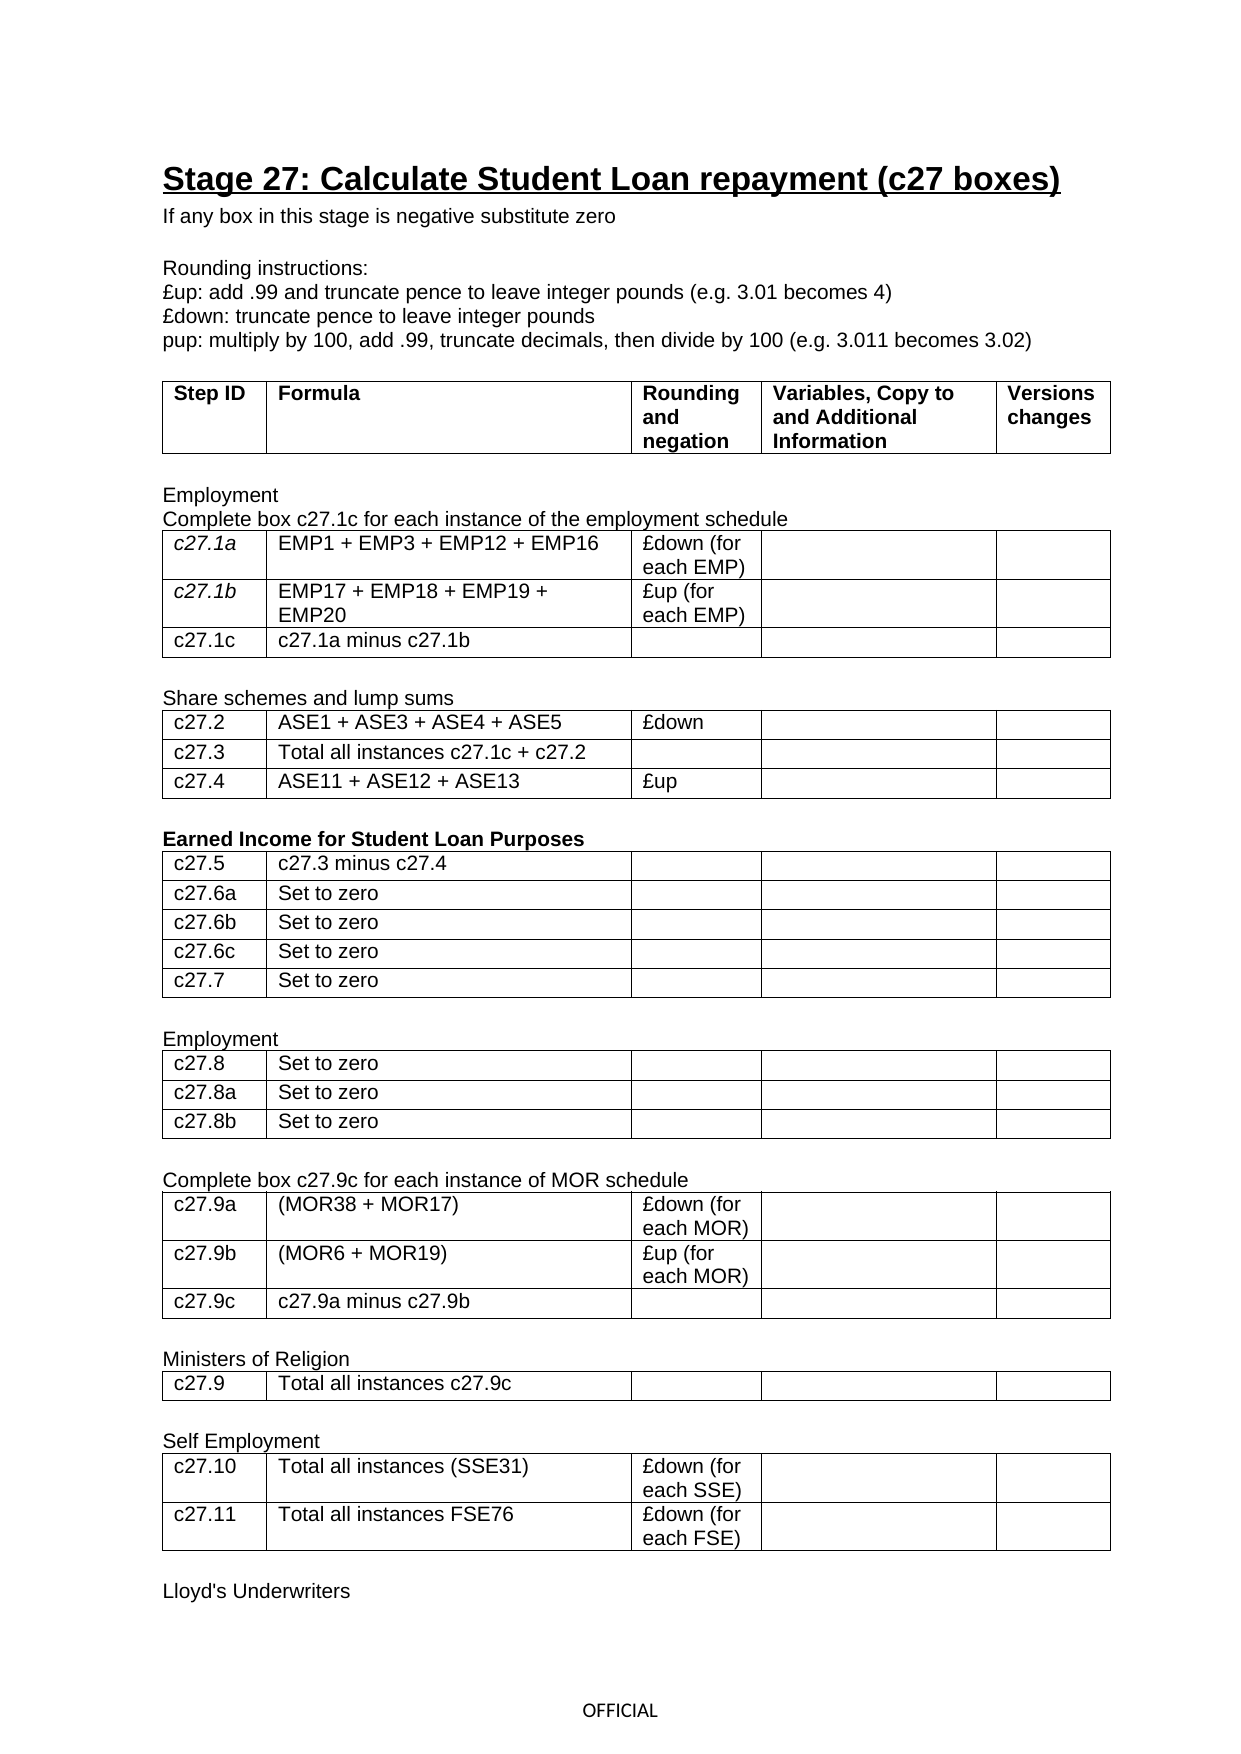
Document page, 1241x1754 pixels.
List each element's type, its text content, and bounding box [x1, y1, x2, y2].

table_cell [997, 628, 1110, 656]
table_header [762, 852, 996, 880]
table_cell [762, 881, 996, 909]
text £down: truncate pence to leave integer pounds [162, 304, 1135, 328]
table_header Formula [267, 382, 631, 453]
table_cell [997, 1081, 1110, 1109]
table_header Set to zero [267, 1051, 631, 1079]
table_cell [632, 940, 761, 968]
table_header [997, 852, 1110, 880]
text Employment [162, 482, 1135, 506]
text Ministers of Religion [162, 1347, 1135, 1371]
table_cell [762, 769, 996, 797]
table_cell c27.1c [163, 628, 266, 656]
table_cell (MOR6 + MOR19) [267, 1241, 631, 1288]
table_header c27.1a [163, 531, 266, 579]
table_header £down (for each EMP) [632, 531, 761, 579]
table_cell c27.7 [163, 969, 266, 997]
table_header c27.2 [163, 711, 266, 739]
table_header [632, 852, 761, 880]
table_header [762, 1372, 996, 1400]
table_cell [632, 1110, 761, 1138]
table_cell c27.1a minus c27.1b [267, 628, 631, 656]
table_cell £down (for each FSE) [632, 1503, 761, 1550]
table_cell c27.1b [163, 580, 266, 627]
table_cell c27.9b [163, 1241, 266, 1288]
table_cell c27.6b [163, 910, 266, 938]
table_header [762, 531, 996, 579]
table_header c27.9 [163, 1372, 266, 1400]
table_cell c27.6a [163, 881, 266, 909]
table_cell c27.9c [163, 1289, 266, 1317]
table_cell [632, 1081, 761, 1109]
table_header Rounding and negation [632, 382, 761, 453]
table_cell c27.8b [163, 1110, 266, 1138]
table_cell [762, 1289, 996, 1317]
table_header [632, 1051, 761, 1079]
table_header [762, 1051, 996, 1079]
table_cell [997, 1110, 1110, 1138]
text If any box in this stage is negative substitute zero [162, 203, 1135, 227]
table_cell c27.6c [163, 940, 266, 968]
table_cell [762, 628, 996, 656]
table_cell [632, 910, 761, 938]
table_header c27.8 [163, 1051, 266, 1079]
table_cell ASE11 + ASE12 + ASE13 [267, 769, 631, 797]
table_header £down [632, 711, 761, 739]
table_cell c27.3 [163, 740, 266, 768]
table_cell [632, 1289, 761, 1317]
table_cell Set to zero [267, 1081, 631, 1109]
table_cell [762, 969, 996, 997]
text Complete box c27.1c for each instance of the employment schedule [162, 506, 1135, 530]
table_cell £up [632, 769, 761, 797]
table_cell [997, 1503, 1110, 1550]
table_cell EMP17 + EMP18 + EMP19 + EMP20 [267, 580, 631, 627]
table_header EMP1 + EMP3 + EMP12 + EMP16 [267, 531, 631, 579]
text pup: multiply by 100, add .99, truncate decimals, then divide by 100 (e.g. 3.011 becomes 3.02) [162, 328, 1135, 352]
table_cell [997, 881, 1110, 909]
table_cell c27.9a minus c27.9b [267, 1289, 631, 1317]
table_cell Set to zero [267, 1110, 631, 1138]
text Earned Income for Student Loan Purposes [162, 827, 1135, 851]
table_cell £up (for each MOR) [632, 1241, 761, 1288]
table_cell [632, 969, 761, 997]
table_cell [997, 740, 1110, 768]
text Share schemes and lump sums [162, 686, 1135, 710]
table_header c27.3 minus c27.4 [267, 852, 631, 880]
table_header [762, 1454, 996, 1502]
text Lloyd's Underwriters [162, 1579, 1135, 1603]
table_cell [632, 740, 761, 768]
table_cell c27.11 [163, 1503, 266, 1550]
table_cell [632, 881, 761, 909]
text £up: add .99 and truncate pence to leave integer pounds (e.g. 3.01 becomes 4) [162, 280, 1135, 304]
table_cell Total all instances FSE76 [267, 1503, 631, 1550]
table_header [762, 711, 996, 739]
table_cell [762, 1503, 996, 1550]
table_cell £up (for each EMP) [632, 580, 761, 627]
table_header Step ID [163, 382, 266, 453]
table_header [997, 1193, 1110, 1240]
table_cell [762, 580, 996, 627]
table_header c27.5 [163, 852, 266, 880]
table_header Versions changes [997, 382, 1110, 453]
table_header Variables, Copy to and Additional Information [762, 382, 996, 453]
table_cell [997, 969, 1110, 997]
table_header Total all instances (SSE31) [267, 1454, 631, 1502]
table_cell [762, 740, 996, 768]
subtitle Stage 27: Calculate Student Loan repayment (c27 boxes) [162, 159, 1135, 197]
table_cell [997, 910, 1110, 938]
table_header £down (for each SSE) [632, 1454, 761, 1502]
table_cell [762, 910, 996, 938]
table_header [997, 1372, 1110, 1400]
text Complete box c27.9c for each instance of MOR schedule [162, 1167, 1135, 1191]
table_cell Set to zero [267, 940, 631, 968]
text Employment [162, 1026, 1135, 1050]
table_cell [762, 940, 996, 968]
text Rounding instructions: [162, 256, 1135, 280]
table_header [632, 1372, 761, 1400]
table_cell [762, 1241, 996, 1288]
table_cell [762, 1081, 996, 1109]
table_header (MOR38 + MOR17) [267, 1193, 631, 1240]
table_header [997, 531, 1110, 579]
table_cell c27.4 [163, 769, 266, 797]
table_cell c27.8a [163, 1081, 266, 1109]
table_cell Total all instances c27.1c + c27.2 [267, 740, 631, 768]
table_header c27.10 [163, 1454, 266, 1502]
table_cell Set to zero [267, 969, 631, 997]
table_cell [632, 628, 761, 656]
table_header [997, 1454, 1110, 1502]
text Self Employment [162, 1429, 1135, 1453]
table_cell [997, 1289, 1110, 1317]
table_cell [997, 940, 1110, 968]
table_header c27.9a [163, 1193, 266, 1240]
table_header [997, 711, 1110, 739]
table_header [762, 1193, 996, 1240]
table_cell Set to zero [267, 881, 631, 909]
table_cell [762, 1110, 996, 1138]
table_cell Set to zero [267, 910, 631, 938]
table_header ASE1 + ASE3 + ASE4 + ASE5 [267, 711, 631, 739]
table_cell [997, 580, 1110, 627]
table_cell [997, 769, 1110, 797]
table_header £down (for each MOR) [632, 1193, 761, 1240]
table_cell [997, 1241, 1110, 1288]
table_header [997, 1051, 1110, 1079]
table_header Total all instances c27.9c [267, 1372, 631, 1400]
